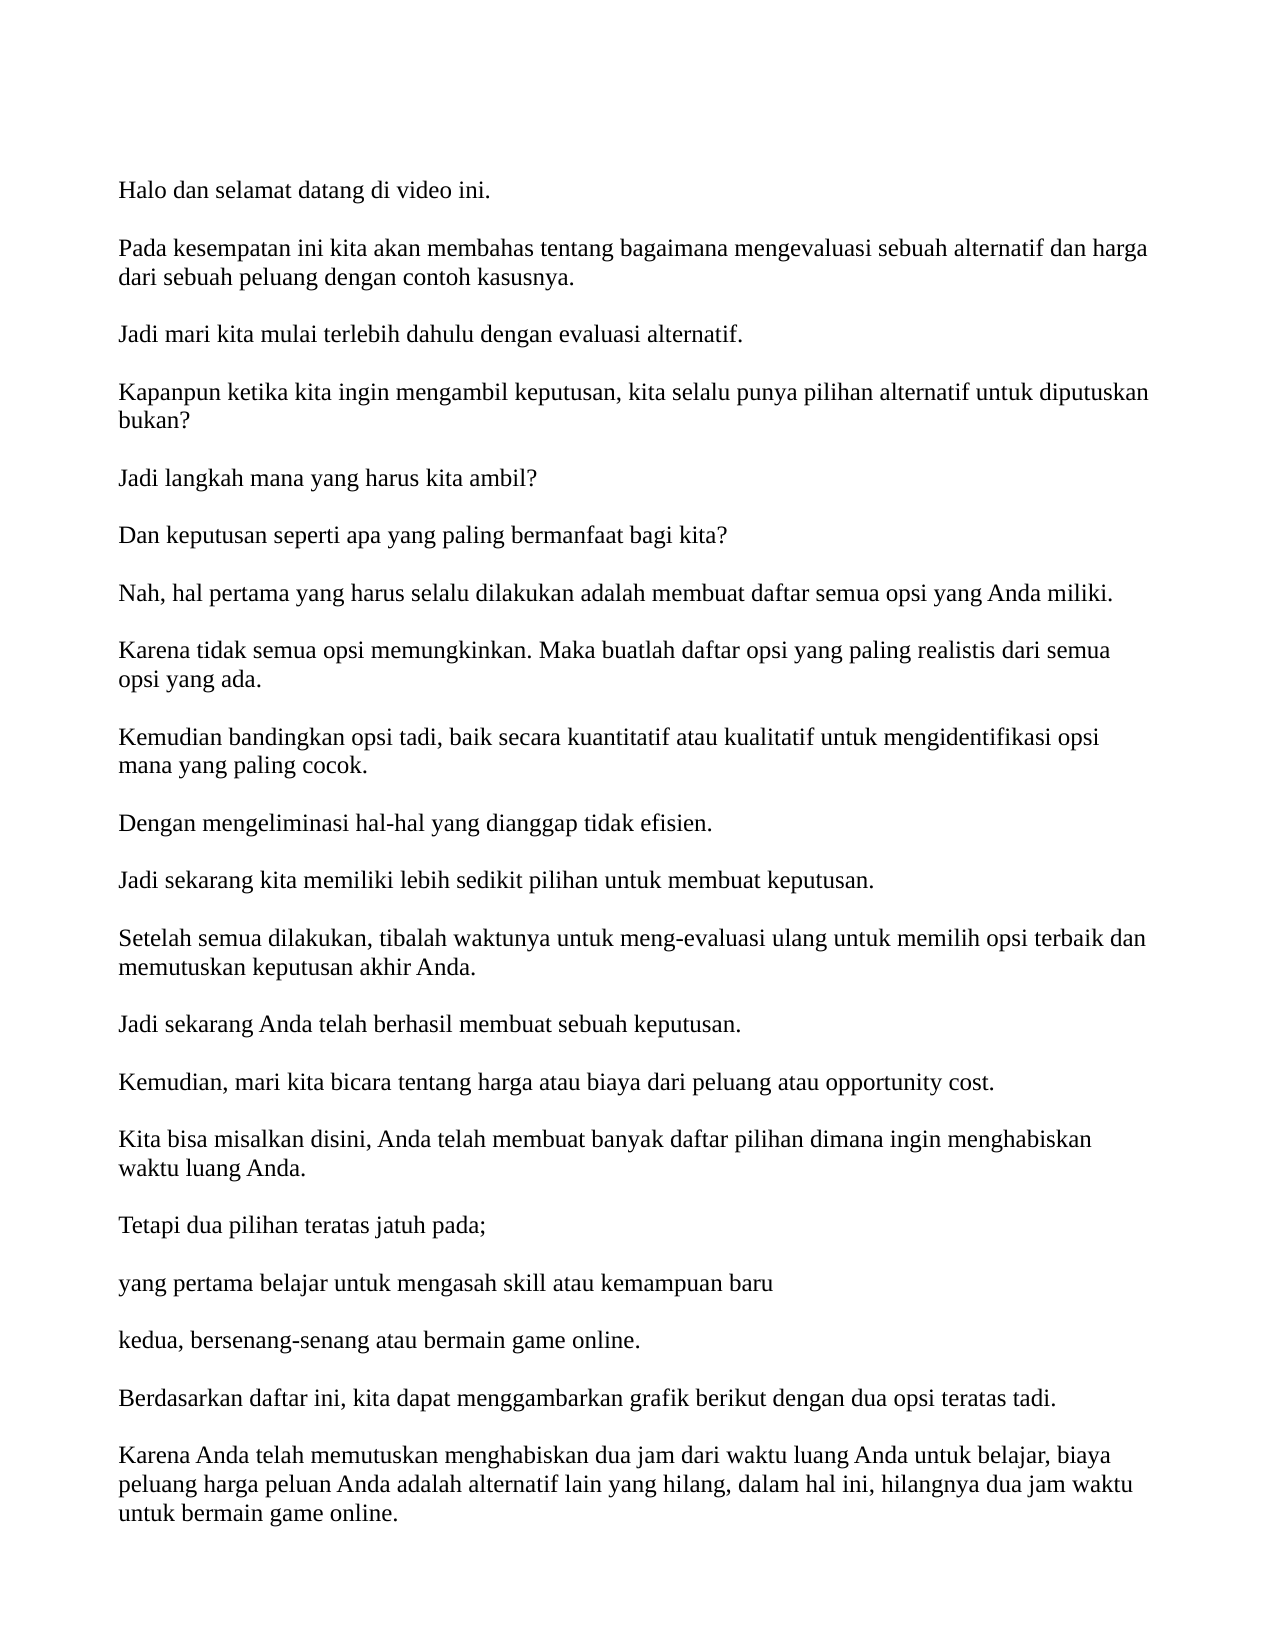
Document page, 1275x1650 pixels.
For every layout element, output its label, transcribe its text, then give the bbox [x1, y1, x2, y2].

text yang pertama belajar untuk mengasah skill atau kemampuan baru [118, 1268, 1157, 1297]
text Kemudian bandingkan opsi tadi, baik secara kuantitatif atau kualitatif untuk mengidentifikasi opsi mana yang paling cocok. [118, 722, 1157, 779]
text Nah, hal pertama yang harus selalu dilakukan adalah membuat daftar semua opsi yang Anda miliki. [118, 578, 1157, 607]
text Karena tidak semua opsi memungkinkan. Maka buatlah daftar opsi yang paling realistis dari semua opsi yang ada. [118, 636, 1157, 693]
text Halo dan selamat datang di video ini. [118, 176, 1157, 204]
text Jadi langkah mana yang harus kita ambil? [118, 463, 1157, 492]
text Dan keputusan seperti apa yang paling bermanfaat bagi kita? [118, 521, 1157, 549]
text Dengan mengeliminasi hal-hal yang dianggap tidak efisien. [118, 808, 1157, 837]
text Jadi sekarang kita memiliki lebih sedikit pilihan untuk membuat keputusan. [118, 866, 1157, 894]
text Kapanpun ketika kita ingin mengambil keputusan, kita selalu punya pilihan alternatif untuk diputuskan bukan? [118, 377, 1157, 434]
text Berdasarkan daftar ini, kita dapat menggambarkan grafik berikut dengan dua opsi teratas tadi. [118, 1383, 1157, 1412]
text Tetapi dua pilihan teratas jatuh pada; [118, 1211, 1157, 1239]
text kedua, bersenang-senang atau bermain game online. [118, 1326, 1157, 1354]
text Pada kesempatan ini kita akan membahas tentang bagaimana mengevaluasi sebuah alternatif dan harga dari sebuah peluang dengan contoh kasusnya. [118, 233, 1157, 291]
text Setelah semua dilakukan, tibalah waktunya untuk meng-evaluasi ulang untuk memilih opsi terbaik dan memutuskan keputusan akhir Anda. [118, 923, 1157, 981]
text Kita bisa misalkan disini, Anda telah membuat banyak daftar pilihan dimana ingin menghabiskan waktu luang Anda. [118, 1124, 1157, 1182]
text Jadi mari kita mulai terlebih dahulu dengan evaluasi alternatif. [118, 319, 1157, 348]
text Kemudian, mari kita bicara tentang harga atau biaya dari peluang atau opportunity cost. [118, 1067, 1157, 1096]
text Jadi sekarang Anda telah berhasil membuat sebuah keputusan. [118, 1009, 1157, 1038]
text Karena Anda telah memutuskan menghabiskan dua jam dari waktu luang Anda untuk belajar, biaya peluang harga peluan Anda adalah alternatif lain yang hilang, dalam hal ini, hilangnya dua jam waktu untuk bermain game online. [118, 1441, 1157, 1527]
